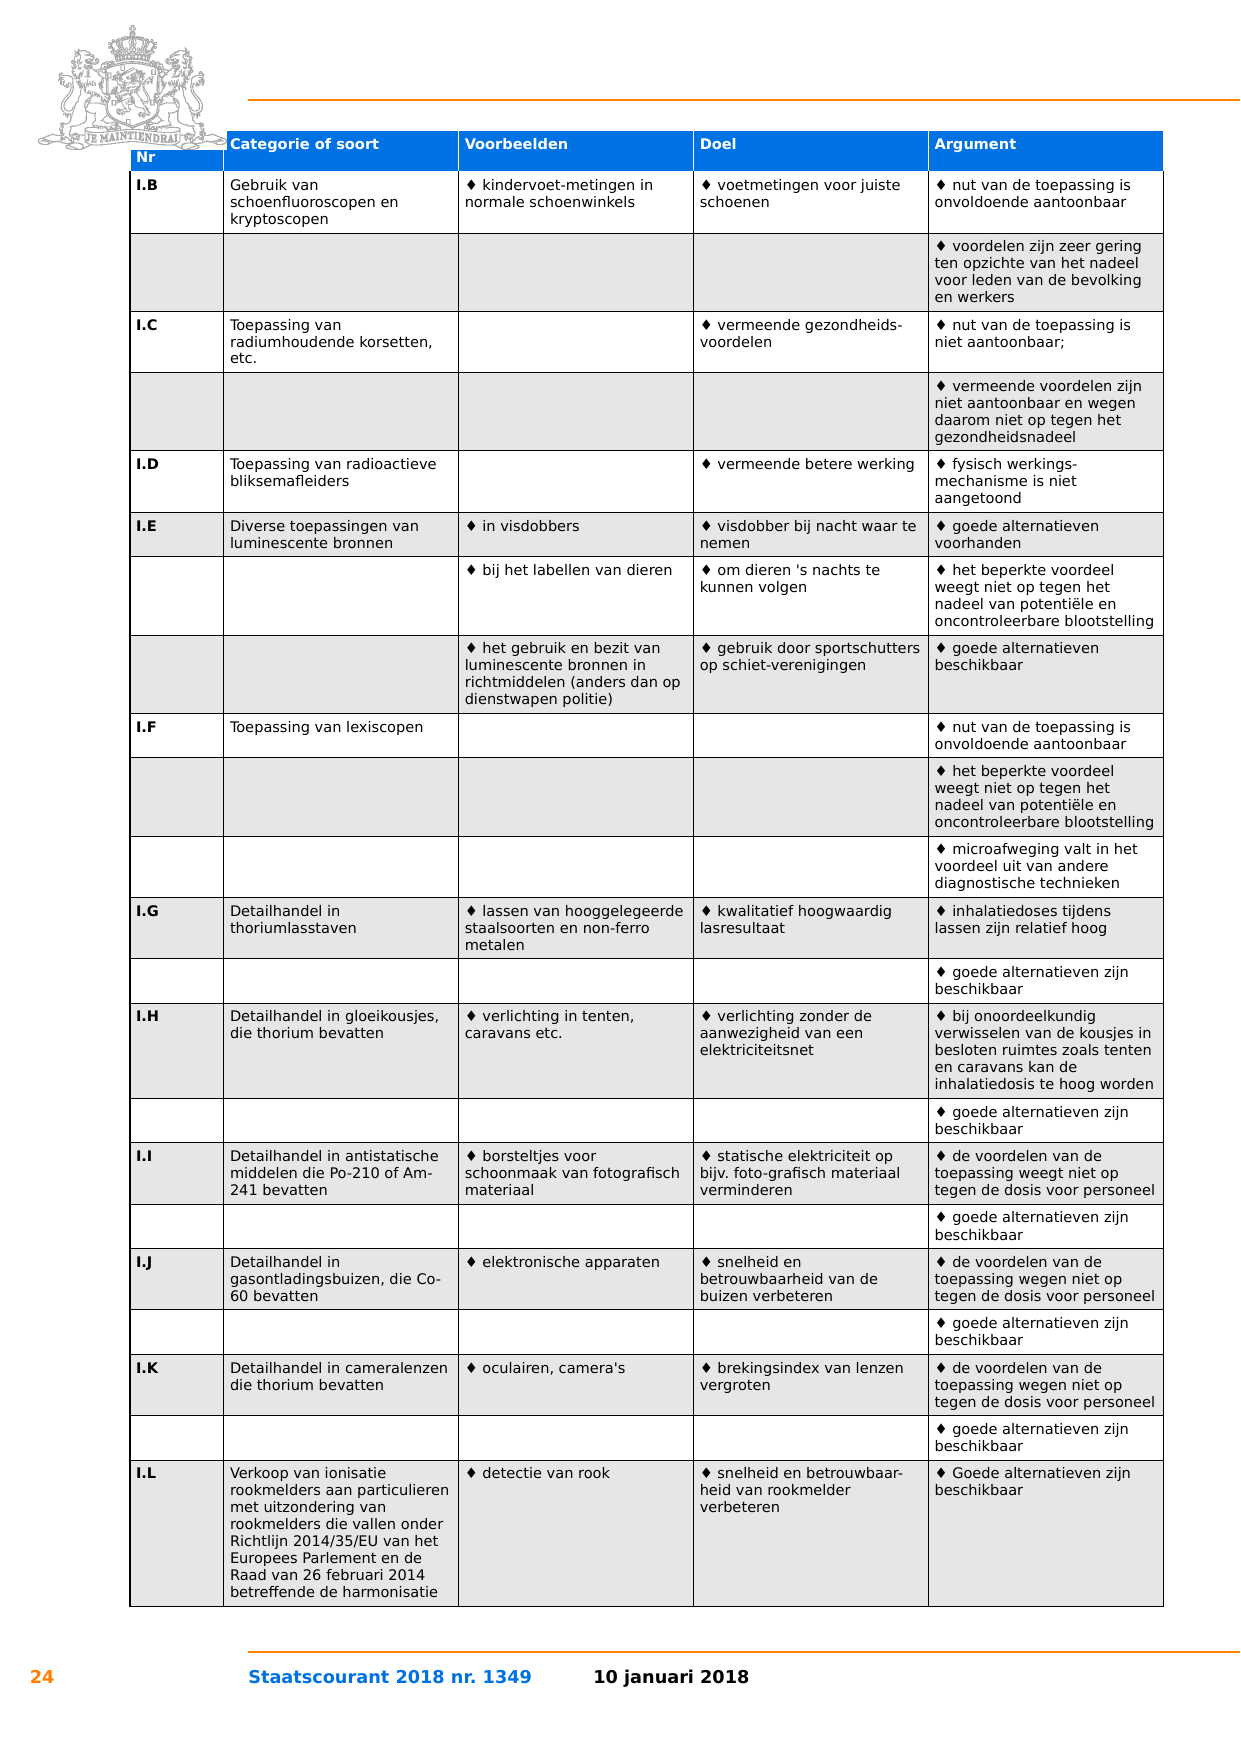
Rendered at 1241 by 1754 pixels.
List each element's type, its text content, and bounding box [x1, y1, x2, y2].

table_cell ♦ Goede alternatieven zijn beschikbaar [929, 1461, 1163, 1606]
table_cell ♦ de voordelen van de toepassing weegt niet op tegen de dosis voor personeel [929, 1143, 1163, 1204]
table_cell ♦ goede alternatieven zijn beschikbaar [929, 1416, 1163, 1459]
table_cell ♦ het beperkte voordeel weegt niet op tegen het nadeel van potentiële en oncontroleerbare blootstelling [929, 557, 1163, 634]
table_cell [224, 557, 458, 634]
table_cell ♦ bij onoordeelkundig verwisselen van de kousjes in besloten ruimtes zoals tenten en caravans kan de inhalatiedosis te hoog worden [929, 1004, 1163, 1098]
table_cell ♦ microafweging valt in het voordeel uit van andere diagnostische technieken [929, 837, 1163, 897]
table_cell ♦ vermeende voordelen zijn niet aantoonbaar en wegen daarom niet op tegen het gezondheidsnadeel [929, 373, 1163, 450]
table_cell ♦ voordelen zijn zeer gering ten opzichte van het nadeel voor leden van de bevolking en werkers [929, 234, 1163, 311]
table_cell I.I [131, 1143, 223, 1204]
table_cell Diverse toepassingen van luminescente bronnen [224, 513, 458, 556]
table_cell ♦ goede alternatieven voorhanden [929, 513, 1163, 556]
table_cell I.C [131, 312, 223, 372]
table_cell ♦ goede alternatieven zijn beschikbaar [929, 1099, 1163, 1142]
table_cell [224, 837, 458, 897]
table_cell Verkoop van ionisatie rookmelders aan particulieren met uitzondering van rookmelders die vallen onder Richtlijn 2014/35/EU van het Europees Parlement en de Raad van 26 februari 2014 betreffende de harmonisatie [224, 1461, 458, 1606]
table_cell ♦ statische elektriciteit op bijv. foto-grafisch materiaal verminderen [694, 1143, 928, 1204]
table_cell ♦ om dieren 's nachts te kunnen volgen [694, 557, 928, 634]
table_cell [694, 837, 928, 897]
table_cell [131, 1099, 223, 1142]
table_cell [459, 451, 693, 512]
table_cell Gebruik van schoenfluoroscopen en kryptoscopen [224, 172, 458, 232]
table_cell Detailhandel in gloeikousjes, die thorium bevatten [224, 1004, 458, 1098]
table_cell [694, 373, 928, 450]
table_cell [224, 1416, 458, 1459]
table_cell I.G [131, 898, 223, 958]
table_cell [459, 1099, 693, 1142]
table_cell I.J [131, 1249, 223, 1309]
table_cell [131, 1416, 223, 1459]
table_header Nr [131, 150, 223, 171]
table_cell [459, 312, 693, 372]
table_cell [224, 234, 458, 311]
table_cell ♦ goede alternatieven zijn beschikbaar [929, 959, 1163, 1003]
table_cell [224, 1205, 458, 1248]
table_cell Toepassing van radiumhoudende korsetten, etc. [224, 312, 458, 372]
table_header Voorbeelden [459, 131, 693, 171]
table_cell [224, 636, 458, 713]
table_cell [694, 1416, 928, 1459]
table_cell ♦ snelheid en betrouwbaarheid van de buizen verbeteren [694, 1249, 928, 1309]
table_cell ♦ vermeende gezondheids-voordelen [694, 312, 928, 372]
table_cell [131, 636, 223, 713]
table_cell ♦ de voordelen van de toepassing wegen niet op tegen de dosis voor personeel [929, 1355, 1163, 1415]
table_cell [224, 1099, 458, 1142]
table_cell Toepassing van lexiscopen [224, 714, 458, 757]
table_cell [694, 714, 928, 757]
table_cell ♦ brekingsindex van lenzen vergroten [694, 1355, 928, 1415]
table_cell ♦ het gebruik en bezit van luminescente bronnen in richtmiddelen (anders dan op dienstwapen politie) [459, 636, 693, 713]
table_cell I.K [131, 1355, 223, 1415]
table_cell [131, 557, 223, 634]
table_cell [459, 373, 693, 450]
table_cell [459, 234, 693, 311]
table_cell [694, 758, 928, 836]
table_cell [131, 837, 223, 897]
table_cell [459, 1205, 693, 1248]
table_cell ♦ nut van de toepassing is niet aantoonbaar; [929, 312, 1163, 372]
table_cell I.L [131, 1461, 223, 1606]
picture [38, 25, 227, 150]
table_cell I.H [131, 1004, 223, 1098]
table_cell Detailhandel in gasontladingsbuizen, die Co-60 bevatten [224, 1249, 458, 1309]
table_cell [224, 1310, 458, 1354]
table_cell ♦ lassen van hooggelegeerde staalsoorten en non-ferro metalen [459, 898, 693, 958]
table_cell ♦ kwalitatief hoogwaardig lasresultaat [694, 898, 928, 958]
table_cell I.D [131, 451, 223, 512]
table_cell [224, 959, 458, 1003]
table_cell ♦ goede alternatieven zijn beschikbaar [929, 1310, 1163, 1354]
table_cell ♦ nut van de toepassing is onvoldoende aantoonbaar [929, 172, 1163, 232]
table_cell [694, 959, 928, 1003]
table_cell I.E [131, 513, 223, 556]
table_cell I.B [131, 172, 223, 232]
table_cell ♦ verlichting in tenten, caravans etc. [459, 1004, 693, 1098]
table_cell [131, 373, 223, 450]
table_cell Detailhandel in thoriumlasstaven [224, 898, 458, 958]
table_cell [694, 1099, 928, 1142]
table_header Categorie of soort [224, 131, 458, 171]
table_header Argument [929, 131, 1163, 171]
table_cell Detailhandel in cameralenzen die thorium bevatten [224, 1355, 458, 1415]
table_cell [459, 758, 693, 836]
table_cell ♦ bij het labellen van dieren [459, 557, 693, 634]
table_cell ♦ kindervoet-metingen in normale schoenwinkels [459, 172, 693, 232]
table_cell [131, 758, 223, 836]
table_cell ♦ vermeende betere werking [694, 451, 928, 512]
table_cell ♦ borsteltjes voor schoonmaak van fotografisch materiaal [459, 1143, 693, 1204]
table_cell [224, 373, 458, 450]
table_cell [224, 758, 458, 836]
table_cell ♦ elektronische apparaten [459, 1249, 693, 1309]
table_cell ♦ oculairen, camera's [459, 1355, 693, 1415]
table_cell [459, 1310, 693, 1354]
table_cell ♦ in visdobbers [459, 513, 693, 556]
table_cell [694, 234, 928, 311]
table_cell ♦ fysisch werkings-mechanisme is niet aangetoond [929, 451, 1163, 512]
table_cell [459, 837, 693, 897]
table_cell ♦ detectie van rook [459, 1461, 693, 1606]
table_cell [131, 959, 223, 1003]
table_cell [459, 959, 693, 1003]
table_cell ♦ voetmetingen voor juiste schoenen [694, 172, 928, 232]
table_cell [131, 1205, 223, 1248]
table_cell Detailhandel in antistatische middelen die Po-210 of Am-241 bevatten [224, 1143, 458, 1204]
table_cell [694, 1310, 928, 1354]
table_cell ♦ gebruik door sportschutters op schiet-verenigingen [694, 636, 928, 713]
table_cell [131, 234, 223, 311]
table_cell ♦ goede alternatieven zijn beschikbaar [929, 1205, 1163, 1248]
table_cell I.F [131, 714, 223, 757]
table_cell Toepassing van radioactieve bliksemafleiders [224, 451, 458, 512]
table_cell ♦ verlichting zonder de aanwezigheid van een elektriciteitsnet [694, 1004, 928, 1098]
table_cell [459, 714, 693, 757]
table_cell ♦ inhalatiedoses tijdens lassen zijn relatief hoog [929, 898, 1163, 958]
table_cell ♦ nut van de toepassing is onvoldoende aantoonbaar [929, 714, 1163, 757]
table_header Doel [694, 131, 928, 171]
table_cell ♦ het beperkte voordeel weegt niet op tegen het nadeel van potentiële en oncontroleerbare blootstelling [929, 758, 1163, 836]
table_cell ♦ goede alternatieven beschikbaar [929, 636, 1163, 713]
table_cell [131, 1310, 223, 1354]
table_cell [694, 1205, 928, 1248]
table_cell ♦ de voordelen van de toepassing wegen niet op tegen de dosis voor personeel [929, 1249, 1163, 1309]
table_cell [459, 1416, 693, 1459]
table_cell ♦ snelheid en betrouwbaar-heid van rookmelder verbeteren [694, 1461, 928, 1606]
table_cell ♦ visdobber bij nacht waar te nemen [694, 513, 928, 556]
